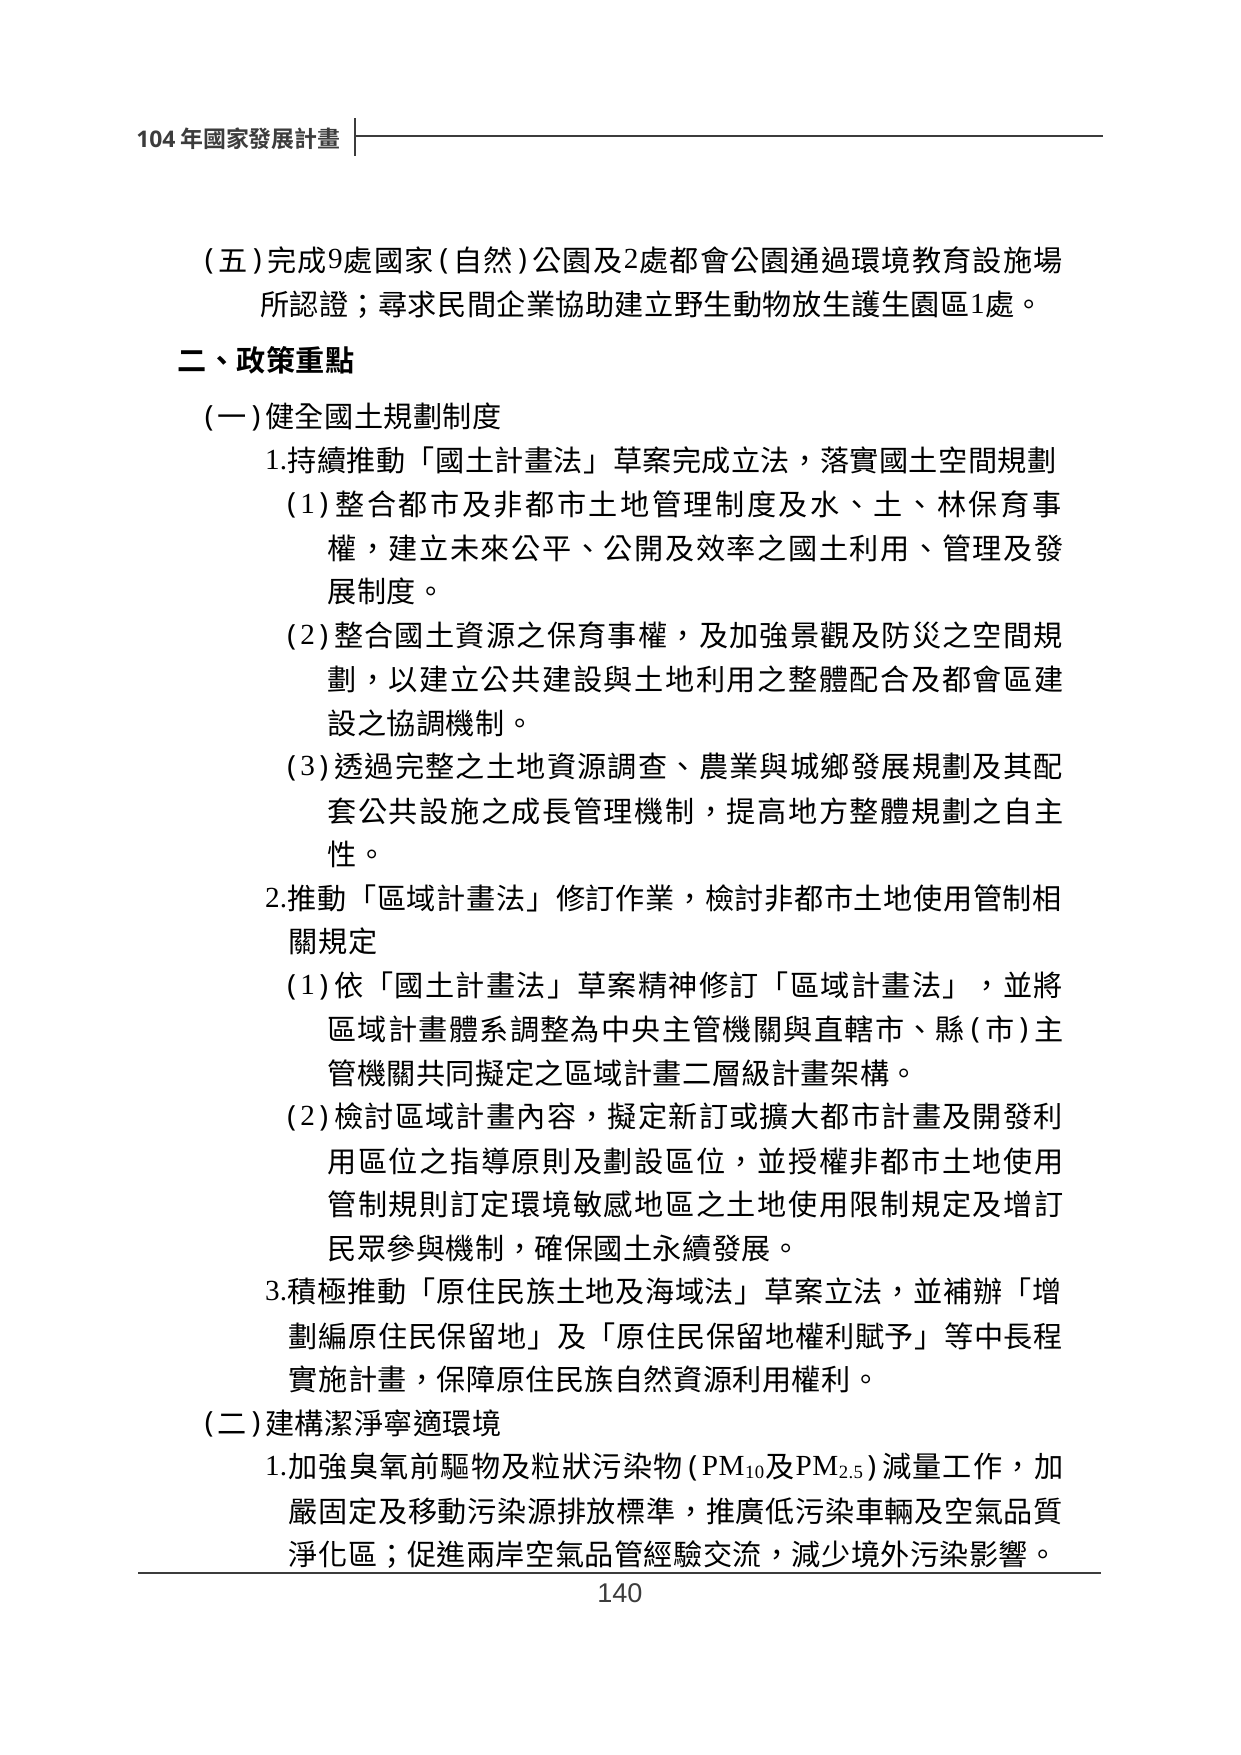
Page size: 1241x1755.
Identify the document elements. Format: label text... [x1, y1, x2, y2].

text (2)整合國土資源之保育事權，及加強景觀及防災之空間規劃，以建立公共建設與土地利用之整體配合及都會區建設之協調機制。 [282, 612, 1063, 743]
text (1)依「國土計畫法」草案精神修訂「區域計畫法」，並將區域計畫體系調整為中央主管機關與直轄市、縣(市)主管機關共同擬定之區域計畫二層級計畫架構。 [282, 962, 1063, 1093]
text 3.積極推動「原住民族土地及海域法」草案立法，並補辦「增劃編原住民保留地」及「原住民保留地權利賦予」等中長程實施計畫，保障原住民族自然資源利用權利。 [265, 1268, 1063, 1399]
text 2.推動「區域計畫法」修訂作業，檢討非都市土地使用管制相關規定 [265, 874, 1063, 962]
text 1.持續推動「國土計畫法」草案完成立法，落實國土空間規劃 [265, 437, 1063, 481]
text (2)檢討區域計畫內容，擬定新訂或擴大都市計畫及開發利用區位之指導原則及劃設區位，並授權非都市土地使用管制規則訂定環境敏感地區之土地使用限制規定及增訂民眾參與機制，確保國土永續發展。 [282, 1093, 1063, 1268]
text 二、政策重點 [177, 337, 1063, 381]
text (五)完成9處國家(自然)公園及2處都會公園通過環境教育設施場所認證；尋求民間企業協助建立野生動物放生護生園區1處。 [200, 236, 1063, 324]
text 1.加強臭氧前驅物及粒狀污染物(PM10及PM2.5)減量工作，加嚴固定及移動污染源排放標準，推廣低污染車輛及空氣品質淨化區；促進兩岸空氣品管經驗交流，減少境外污染影響。 [265, 1443, 1063, 1572]
text (一)健全國土規劃制度 [200, 393, 1063, 437]
text (1)整合都市及非都市土地管理制度及水、土、林保育事權，建立未來公平、公開及效率之國土利用、管理及發展制度。 [282, 481, 1063, 612]
text (二)建構潔淨寧適環境 [200, 1399, 1063, 1443]
text (3)透過完整之土地資源調查、農業與城鄉發展規劃及其配套公共設施之成長管理機制，提高地方整體規劃之自主性。 [282, 743, 1063, 874]
